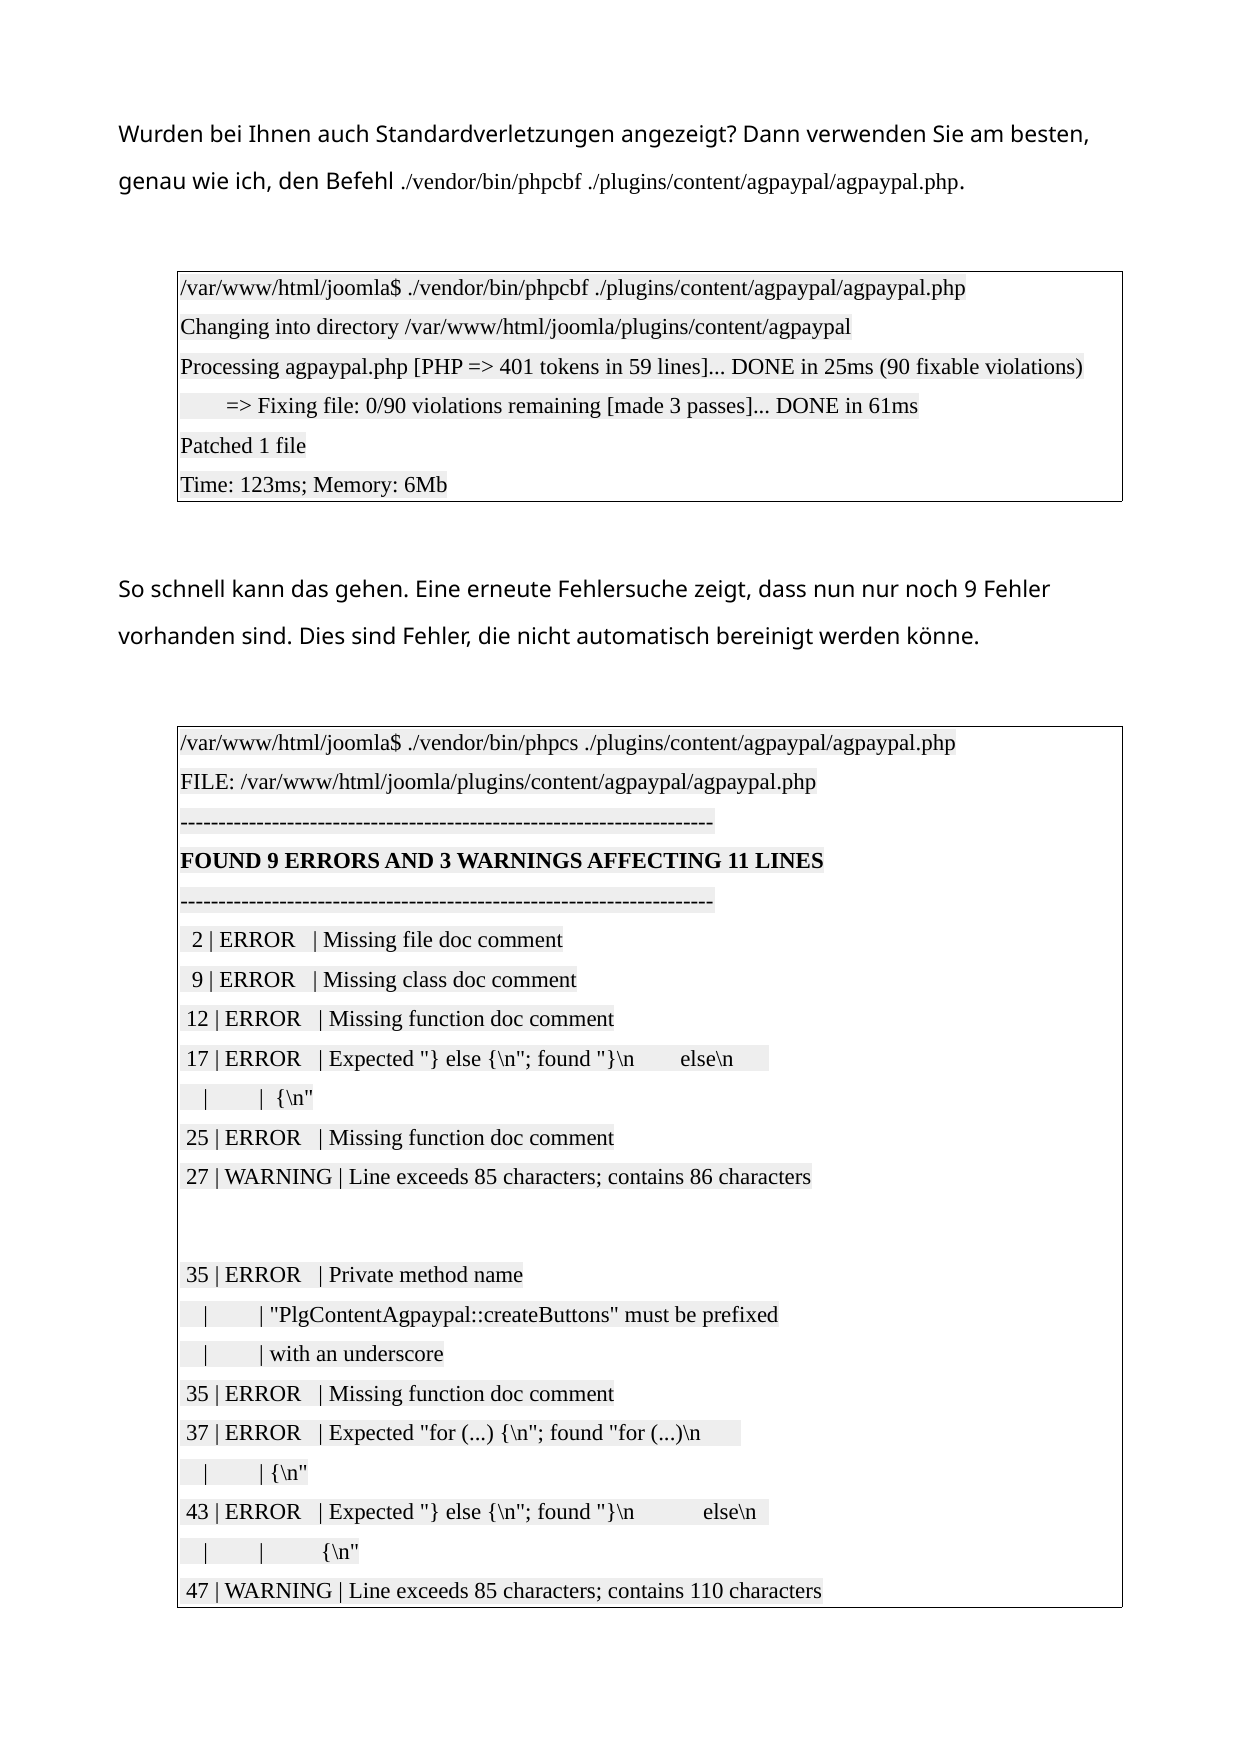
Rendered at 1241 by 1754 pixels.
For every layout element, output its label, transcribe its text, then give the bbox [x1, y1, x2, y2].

text Wurden bei Ihnen auch Standardverletzungen angezeigt? Dann verwenden Sie am besten, genau wie ich, den Befehl ./vendor/bin/phpcbf ./plugins/content/agpaypal/agpaypal.php. [118, 118, 1122, 196]
text /var/www/html/joomla$ ./vendor/bin/phpcs ./plugins/content/agpaypal/agpaypal.php FILE: /var/www/html/joomla/plugins/content/agpaypal/agpaypal.php ---------------------------------------------------------------------- FOUND 9 ERRORS AND 3 WARNINGS AFFECTING 11 LINES ---------------------------------------------------------------------- 2 | ERROR | Missing file doc comment 9 | ERROR | Missing class doc comment 12 | ERROR | Missing function doc comment 17 | ERROR | Expected "} else {\n"; found "}\n else\n | | {\n" 25 | ERROR | Missing function doc comment 27 | WARNING | Line exceeds 85 characters; contains 86 characters [178, 727, 1122, 1189]
text 35 | ERROR | Private method name | | "PlgContentAgpaypal::createButtons" must be prefixed | | with an underscore 35 | ERROR | Missing function doc comment 37 | ERROR | Expected "for (...) {\n"; found "for (...)\n | | {\n" 43 | ERROR | Expected "} else {\n"; found "}\n else\n | | {\n" 47 | WARNING | Line exceeds 85 characters; contains 110 characters [178, 1258, 1122, 1607]
text /var/www/html/joomla$ ./vendor/bin/phpcbf ./plugins/content/agpaypal/agpaypal.php Changing into directory /var/www/html/joomla/plugins/content/agpaypal Processing agpaypal.php [PHP => 401 tokens in 59 lines]... DONE in 25ms (90 fixable violations) => Fixing file: 0/90 violations remaining [made 3 passes]... DONE in 61ms Patched 1 file Time: 123ms; Memory: 6Mb [178, 272, 1122, 501]
text So schnell kann das gehen. Eine erneute Fehlersuche zeigt, dass nun nur noch 9 Fehler vorhanden sind. Dies sind Fehler, die nicht automatisch bereinigt werden könne. [118, 573, 1122, 651]
